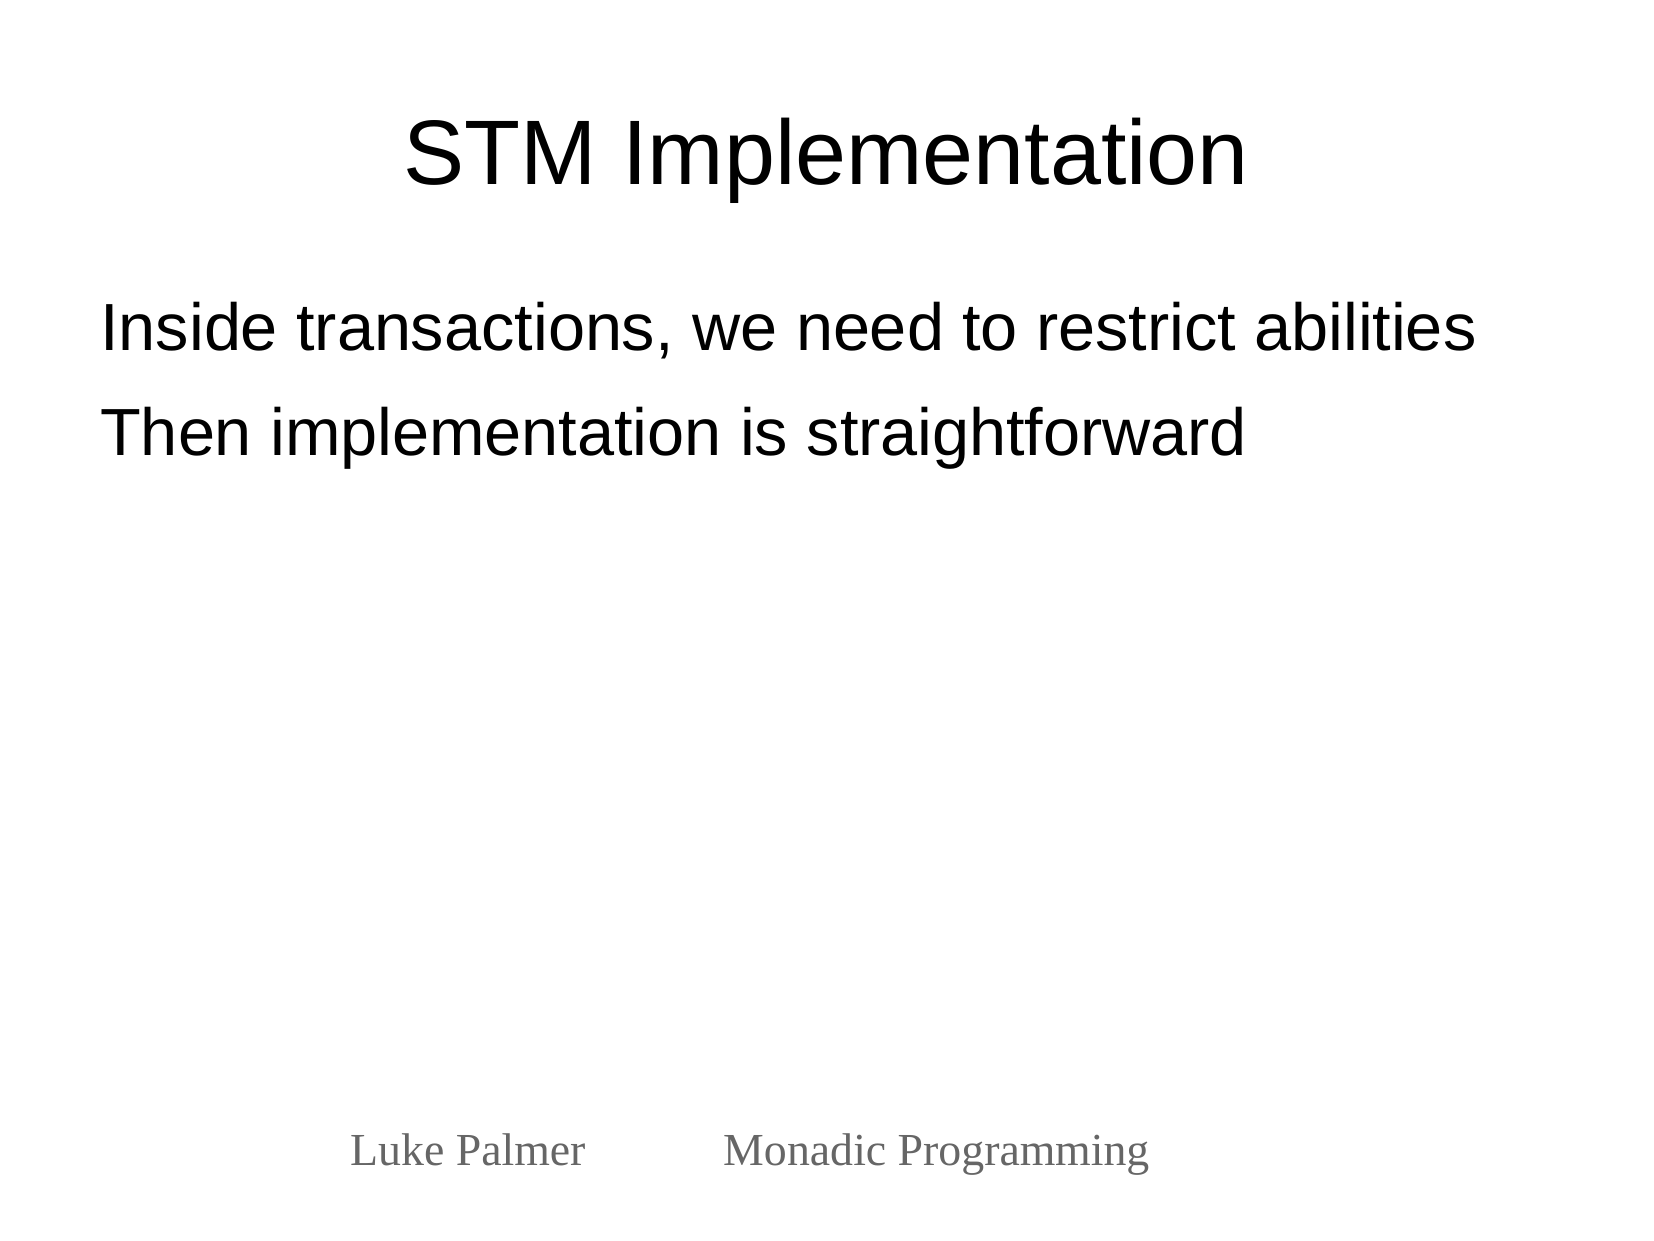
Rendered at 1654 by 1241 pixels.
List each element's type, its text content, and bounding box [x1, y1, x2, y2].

title STM Implementation [82, 49, 1571, 257]
list Inside transactions, we need to restrict abilities Then implementation is straightforward [82, 290, 1571, 1109]
